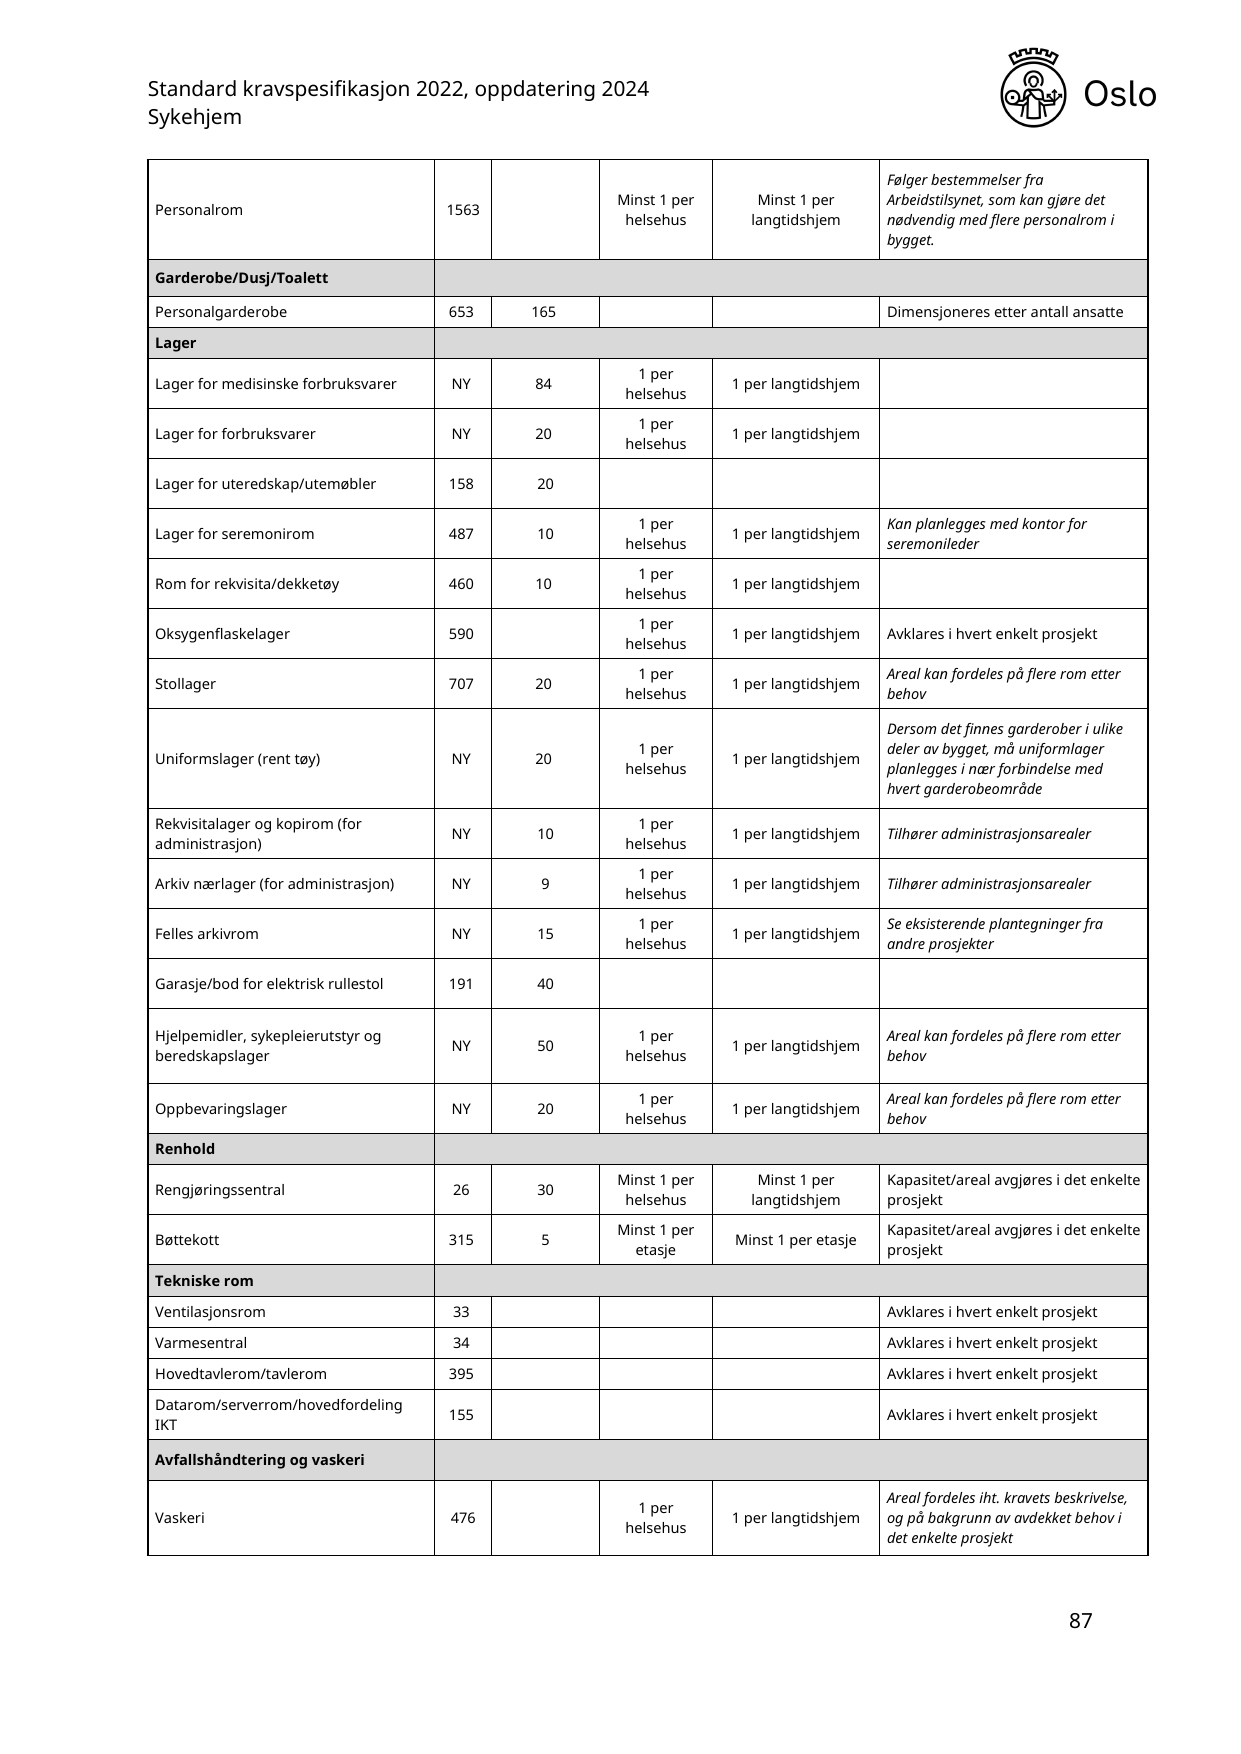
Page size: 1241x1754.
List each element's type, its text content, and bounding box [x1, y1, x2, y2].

table_cell 20 [492, 659, 599, 708]
table_cell [600, 1359, 712, 1389]
table_cell NY [435, 809, 491, 858]
table_cell [713, 1390, 879, 1439]
table_cell [435, 1134, 1147, 1164]
table_cell [492, 1359, 599, 1389]
table_cell NY [435, 859, 491, 908]
table_cell 9 [492, 859, 599, 908]
table_cell 34 [435, 1328, 491, 1358]
table_cell 476 [435, 1481, 491, 1555]
table_cell 1 per helsehus [600, 359, 712, 408]
table_cell [435, 1265, 1147, 1296]
table_cell 26 [435, 1165, 491, 1214]
table_cell 653 [435, 297, 491, 327]
table_cell 315 [435, 1215, 491, 1264]
table_cell [600, 1297, 712, 1327]
table_cell Arkiv nærlager (for administrasjon) [149, 859, 434, 908]
table_cell Bøttekott [149, 1215, 434, 1264]
table_cell 1 per langtidshjem [713, 809, 879, 858]
table_cell 1 per helsehus [600, 709, 712, 808]
table_cell 1 per helsehus [600, 909, 712, 958]
table_cell Kan planlegges med kontor for seremonileder [880, 509, 1147, 558]
table_cell 20 [492, 1084, 599, 1133]
table_cell Uniformslager (rent tøy) [149, 709, 434, 808]
table_cell Kapasitet/areal avgjøres i det enkelte prosjekt [880, 1215, 1147, 1264]
table_cell [880, 459, 1147, 508]
table_cell 10 [492, 509, 599, 558]
table_cell Datarom/serverrom/hovedfordeling IKT [149, 1390, 434, 1439]
table_cell 15 [492, 909, 599, 958]
table_cell 1 per helsehus [600, 559, 712, 608]
table_cell Areal fordeles iht. kravets beskrivelse, og på bakgrunn av avdekket behov i det enkelte prosjekt [880, 1481, 1147, 1555]
table_cell 1563 [435, 160, 491, 259]
table_cell NY [435, 1084, 491, 1133]
table_cell NY [435, 709, 491, 808]
table_cell Rom for rekvisita/dekketøy [149, 559, 434, 608]
table_cell [880, 409, 1147, 458]
table_cell 158 [435, 459, 491, 508]
table_cell [492, 1481, 599, 1555]
table_cell [713, 459, 879, 508]
table_cell 1 per langtidshjem [713, 1009, 879, 1083]
table_cell Varmesentral [149, 1328, 434, 1358]
table_cell 1 per langtidshjem [713, 859, 879, 908]
table_cell Minst 1 per etasje [713, 1215, 879, 1264]
table_cell Tilhører administrasjonsarealer [880, 809, 1147, 858]
table_cell [492, 609, 599, 658]
table_cell Areal kan fordeles på flere rom etter behov [880, 1009, 1147, 1083]
table_cell 460 [435, 559, 491, 608]
table_cell Personalrom [149, 160, 434, 259]
table_cell Personalgarderobe [149, 297, 434, 327]
table_cell Felles arkivrom [149, 909, 434, 958]
table_cell 33 [435, 1297, 491, 1327]
table_cell Minst 1 per helsehus [600, 1165, 712, 1214]
table_cell 1 per helsehus [600, 1009, 712, 1083]
table_cell [880, 559, 1147, 608]
table_cell Avklares i hvert enkelt prosjekt [880, 609, 1147, 658]
table_cell 10 [492, 559, 599, 608]
table_cell Se eksisterende plantegninger fra andre prosjekter [880, 909, 1147, 958]
table_cell Minst 1 per etasje [600, 1215, 712, 1264]
table_cell 1 per langtidshjem [713, 909, 879, 958]
table_cell Stollager [149, 659, 434, 708]
table_cell Lager for uteredskap/utemøbler [149, 459, 434, 508]
table_cell [600, 459, 712, 508]
table_cell Avklares i hvert enkelt prosjekt [880, 1390, 1147, 1439]
table_cell [880, 359, 1147, 408]
table_cell Hjelpemidler, sykepleierutstyr og beredskapslager [149, 1009, 434, 1083]
table_cell Vaskeri [149, 1481, 434, 1555]
table_cell 395 [435, 1359, 491, 1389]
table_cell Lager for medisinske forbruksvarer [149, 359, 434, 408]
table_cell [492, 1328, 599, 1358]
table_cell 1 per helsehus [600, 609, 712, 658]
table_cell 5 [492, 1215, 599, 1264]
table_cell Dimensjoneres etter antall ansatte [880, 297, 1147, 327]
table_cell [492, 160, 599, 259]
table_cell NY [435, 359, 491, 408]
table_cell 20 [492, 409, 599, 458]
table_cell 1 per helsehus [600, 859, 712, 908]
table_cell 1 per helsehus [600, 659, 712, 708]
table_cell Minst 1 per helsehus [600, 160, 712, 259]
table_cell 1 per helsehus [600, 809, 712, 858]
table_cell 1 per langtidshjem [713, 609, 879, 658]
table_cell [492, 1297, 599, 1327]
table_cell 20 [492, 459, 599, 508]
table_cell 1 per langtidshjem [713, 509, 879, 558]
table_cell Avklares i hvert enkelt prosjekt [880, 1297, 1147, 1327]
table_cell 1 per langtidshjem [713, 359, 879, 408]
table_cell Rekvisitalager og kopirom (for administrasjon) [149, 809, 434, 858]
table_cell [880, 959, 1147, 1008]
table_cell 191 [435, 959, 491, 1008]
table_cell 1 per langtidshjem [713, 409, 879, 458]
table_cell [713, 297, 879, 327]
table_cell 590 [435, 609, 491, 658]
table_cell Garderobe/Dusj/Toalett [149, 260, 434, 296]
table_cell 50 [492, 1009, 599, 1083]
table_cell [713, 1328, 879, 1358]
table_cell Areal kan fordeles på flere rom etter behov [880, 659, 1147, 708]
table_cell Tilhører administrasjonsarealer [880, 859, 1147, 908]
table_cell 1 per helsehus [600, 409, 712, 458]
table_cell NY [435, 409, 491, 458]
table_cell Følger bestemmelser fra Arbeidstilsynet, som kan gjøre det nødvendig med flere personalrom i bygget. [880, 160, 1147, 259]
table_cell 487 [435, 509, 491, 558]
table_cell 707 [435, 659, 491, 708]
table_cell Ventilasjonsrom [149, 1297, 434, 1327]
table_cell 1 per langtidshjem [713, 1481, 879, 1555]
table_cell 1 per helsehus [600, 1481, 712, 1555]
table_cell 1 per langtidshjem [713, 659, 879, 708]
table_cell Oksygenflaskelager [149, 609, 434, 658]
table_cell NY [435, 909, 491, 958]
table_cell 1 per langtidshjem [713, 1084, 879, 1133]
table_cell Areal kan fordeles på flere rom etter behov [880, 1084, 1147, 1133]
table_cell Oppbevaringslager [149, 1084, 434, 1133]
table_cell Hovedtavlerom/tavlerom [149, 1359, 434, 1389]
table_cell NY [435, 1009, 491, 1083]
table_cell Lager for forbruksvarer [149, 409, 434, 458]
table_cell [600, 297, 712, 327]
table_cell [600, 1328, 712, 1358]
table_cell 155 [435, 1390, 491, 1439]
table_cell Renhold [149, 1134, 434, 1164]
table_cell Lager for seremonirom [149, 509, 434, 558]
table_cell Lager [149, 328, 434, 358]
table_cell 1 per langtidshjem [713, 709, 879, 808]
table_cell 40 [492, 959, 599, 1008]
table_cell [435, 260, 1147, 296]
table_cell [600, 1390, 712, 1439]
table_cell [435, 1440, 1147, 1480]
table_cell 1 per helsehus [600, 1084, 712, 1133]
table_cell [492, 1390, 599, 1439]
table_cell Minst 1 per langtidshjem [713, 160, 879, 259]
table_cell [713, 959, 879, 1008]
table_cell 1 per helsehus [600, 509, 712, 558]
table_cell 1 per langtidshjem [713, 559, 879, 608]
table_cell 10 [492, 809, 599, 858]
table_cell Avklares i hvert enkelt prosjekt [880, 1328, 1147, 1358]
table_cell Kapasitet/areal avgjøres i det enkelte prosjekt [880, 1165, 1147, 1214]
table_cell [713, 1359, 879, 1389]
table_cell 165 [492, 297, 599, 327]
table_cell Avfallshåndtering og vaskeri [149, 1440, 434, 1480]
table_cell Dersom det finnes garderober i ulike deler av bygget, må uniformlager planlegges i nær forbindelse med hvert garderobeområde [880, 709, 1147, 808]
table_cell Minst 1 per langtidshjem [713, 1165, 879, 1214]
table_cell [713, 1297, 879, 1327]
table_cell 30 [492, 1165, 599, 1214]
table_cell 20 [492, 709, 599, 808]
table_cell Avklares i hvert enkelt prosjekt [880, 1359, 1147, 1389]
table_cell [435, 328, 1147, 358]
table_cell Garasje/bod for elektrisk rullestol [149, 959, 434, 1008]
table_cell Tekniske rom [149, 1265, 434, 1296]
table_cell 84 [492, 359, 599, 408]
table_cell [600, 959, 712, 1008]
table_cell Rengjøringssentral [149, 1165, 434, 1214]
